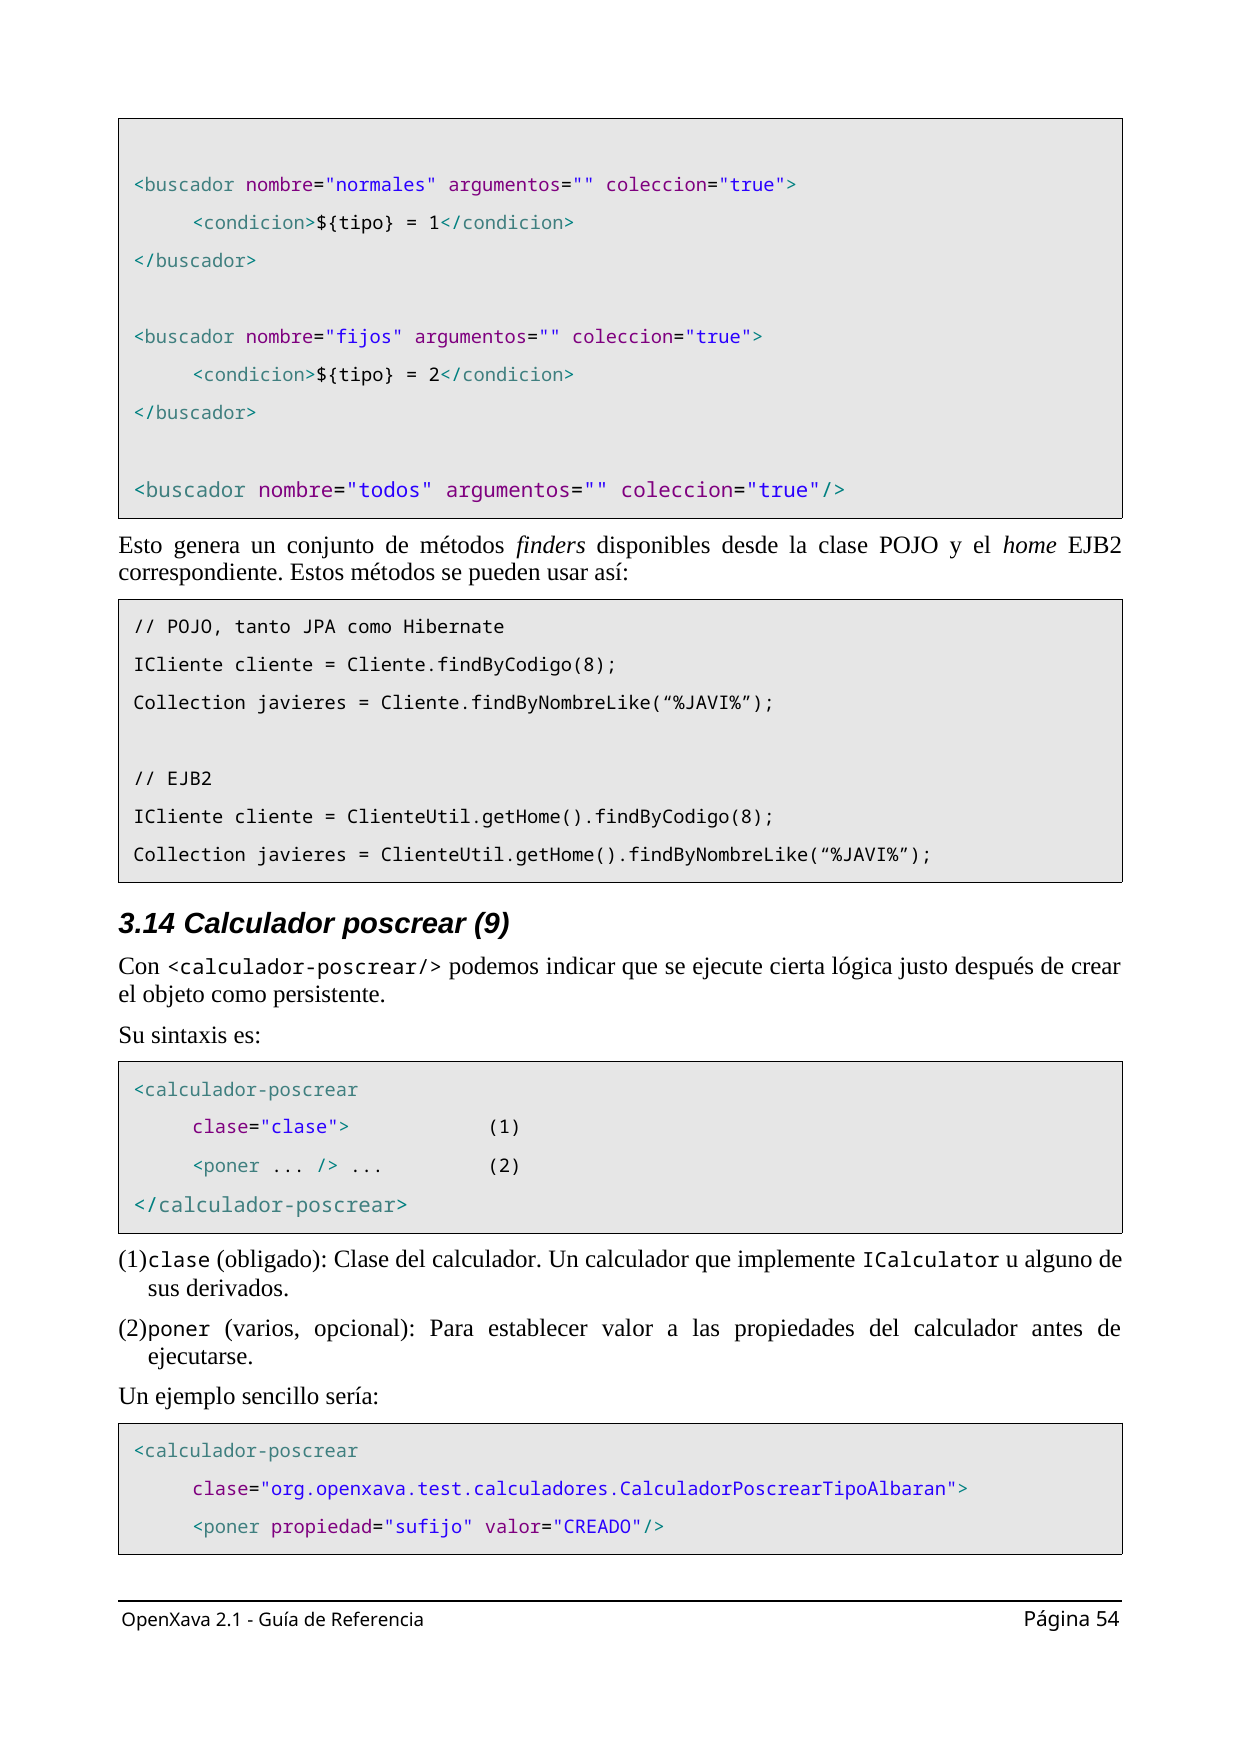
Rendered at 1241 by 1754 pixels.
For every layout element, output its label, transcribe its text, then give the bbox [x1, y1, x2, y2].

text Su sintaxis es: [118, 1021, 1122, 1048]
text // EJB2 [119, 751, 1122, 789]
subtitle Calculador poscrear (9) [118, 907, 1122, 940]
text </buscador> [119, 384, 1122, 422]
text <buscador nombre="todos" argumentos="" coleccion="true"/> [119, 460, 1122, 518]
text <poner propiedad="sufijo" valor="CREADO"/> [119, 1499, 1122, 1554]
text Collection javieres = ClienteUtil.getHome().findByNombreLike(“%JAVI%”); [119, 827, 1122, 882]
text Con <calculador-poscrear/> podemos indicar que se ejecute cierta lógica justo después de crear el objeto como persistente. [118, 952, 1122, 1008]
text <condicion>${tipo} = 1</condicion> [119, 194, 1122, 232]
text <buscador nombre="fijos" argumentos="" coleccion="true"> [119, 308, 1122, 346]
text <condicion>${tipo} = 2</condicion> [119, 346, 1122, 384]
text ICliente cliente = Cliente.findByCodigo(8); [119, 637, 1122, 675]
text // POJO, tanto JPA como Hibernate [119, 600, 1122, 637]
text <calculador-poscrear [119, 1424, 1122, 1461]
text <poner ... /> ... (2) [119, 1137, 1122, 1175]
text Esto genera un conjunto de métodos finders disponibles desde la clase POJO y el home EJB2 correspondiente. Estos métodos se pueden usar así: [118, 531, 1122, 586]
text <calculador-poscrear [119, 1062, 1122, 1099]
text </buscador> [119, 232, 1122, 270]
list poner (varios, opcional): Para establecer valor a las propiedades del calculador antes de ejecutarse. [118, 1314, 1122, 1370]
text Un ejemplo sencillo sería: [118, 1382, 1122, 1410]
text </calculador-poscrear> [119, 1175, 1122, 1233]
text clase="org.openxava.test.calculadores.CalculadorPoscrearTipoAlbaran"> [119, 1461, 1122, 1499]
text <buscador nombre="normales" argumentos="" coleccion="true"> [119, 156, 1122, 194]
text ICliente cliente = ClienteUtil.getHome().findByCodigo(8); [119, 789, 1122, 827]
text clase="clase"> (1) [119, 1099, 1122, 1137]
text Collection javieres = Cliente.findByNombreLike(“%JAVI%”); [119, 675, 1122, 713]
list clase (obligado): Clase del calculador. Un calculador que implemente ICalculator u alguno de sus derivados. [118, 1246, 1122, 1302]
